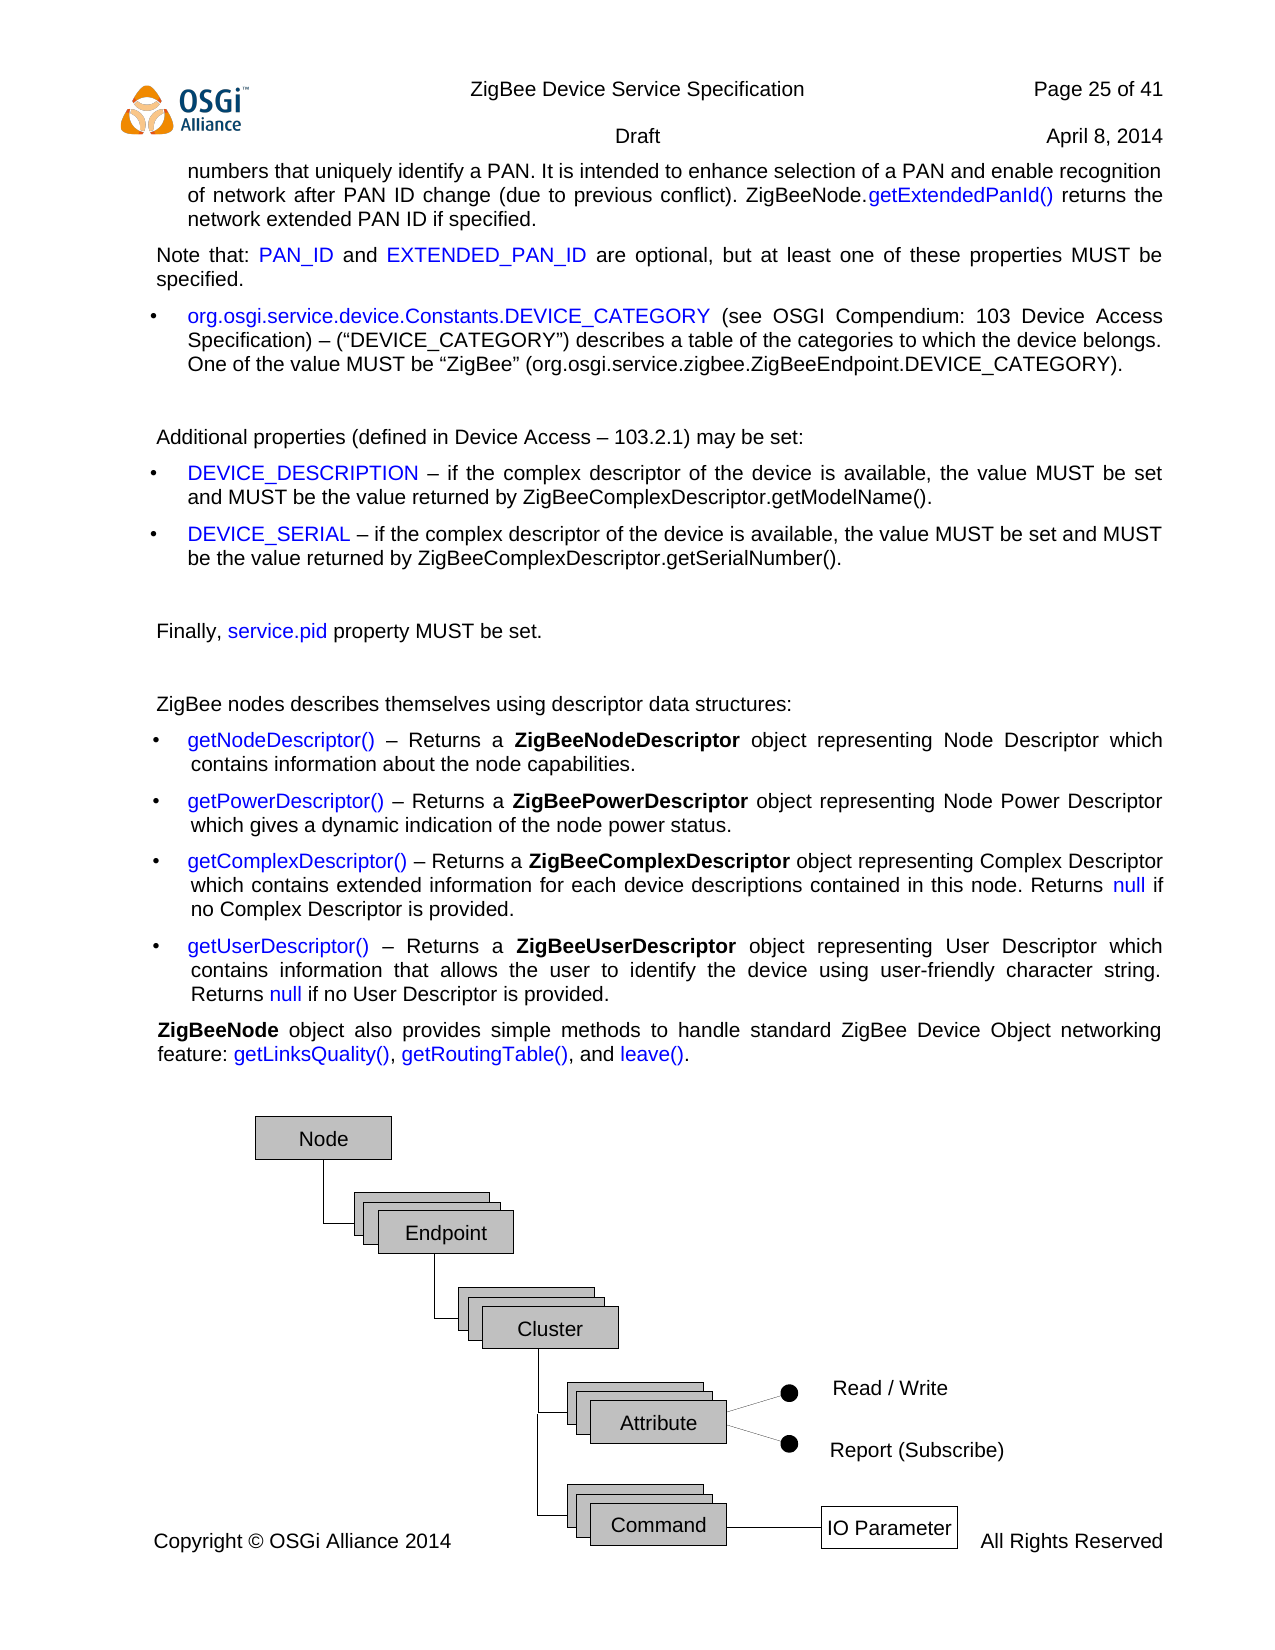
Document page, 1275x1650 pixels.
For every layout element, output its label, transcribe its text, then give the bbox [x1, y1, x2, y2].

list getUserDescriptor() – Returns a ZigBeeUserDescriptor object representing User Descriptor which contains information that allows the user to identify the device using user-friendly character string. Returns null if no User Descriptor is provided. [152, 933, 1163, 1006]
picture [113, 78, 257, 142]
list DEVICE_SERIAL – if the complex descriptor of the device is available, the value MUST be set and MUST be the value returned by ZigBeeComplexDescriptor.getSerialNumber(). [150, 522, 1163, 570]
list getComplexDescriptor() – Returns a ZigBeeComplexDescriptor object representing Complex Descriptor which contains extended information for each device descriptions contained in this node. Returns null if no Complex Descriptor is provided. [152, 849, 1163, 921]
list org.osgi.service.device.Constants.DEVICE_CATEGORY (see OSGI Compendium: 103 Device Access Specification) – (“DEVICE_CATEGORY”) describes a table of the categories to which the device belongs. One of the value MUST be “ZigBee” (org.osgi.service.zigbee.ZigBeeEndpoint.DEVICE_CATEGORY). [150, 304, 1163, 376]
list getPowerDescriptor() – Returns a ZigBeePowerDescriptor object representing Node Power Descriptor which gives a dynamic indication of the node power status. [152, 788, 1163, 837]
list DEVICE_DESCRIPTION – if the complex descriptor of the device is available, the value MUST be set and MUST be the value returned by ZigBeeComplexDescriptor.getModelName(). [150, 461, 1163, 509]
text Note that: PAN_ID and EXTENDED_PAN_ID are optional, but at least one of these properties MUST be specified. [156, 243, 1163, 291]
list numbers that uniquely identify a PAN. It is intended to enhance selection of a PAN and enable recognition of network after PAN ID change (due to previous conflict). ZigBeeNode.getExtendedPanId() returns the network extended PAN ID if specified. [150, 159, 1163, 231]
text Additional properties (defined in Device Access – 103.2.1) may be set: [156, 425, 1163, 449]
text ZigBeeNode object also provides simple methods to handle standard ZigBee Device Object networking feature: getLinksQuality(), getRoutingTable(), and leave(). [157, 1018, 1163, 1066]
text Finally, service.pid property MUST be set. [156, 619, 1163, 643]
list getNodeDescriptor() – Returns a ZigBeeNodeDescriptor object representing Node Descriptor which contains information about the node capabilities. [152, 728, 1163, 776]
text ZigBee nodes describes themselves using descriptor data structures: [156, 692, 1163, 716]
